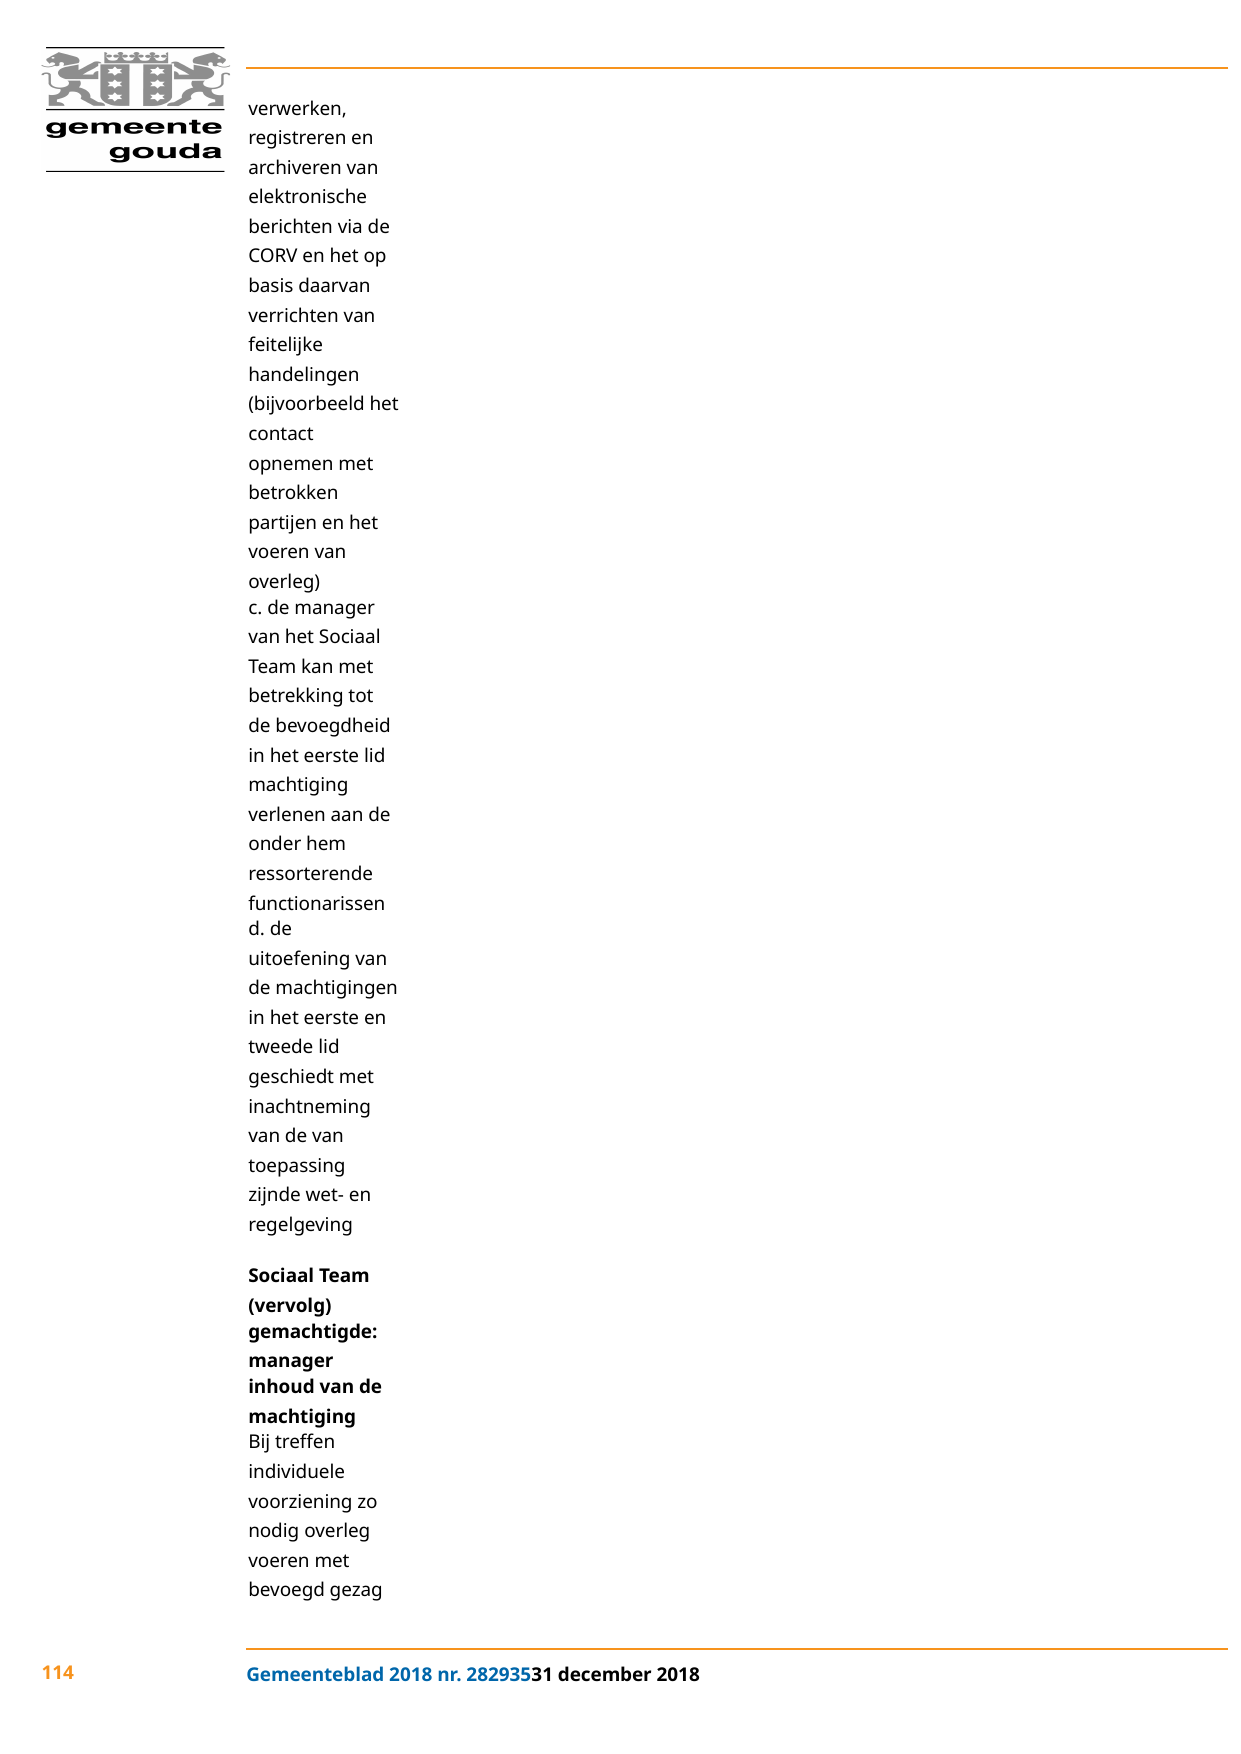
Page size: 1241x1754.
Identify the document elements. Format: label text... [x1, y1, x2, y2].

table_cell verwerken, registreren en archiveren van elektronische berichten via de CORV en het op basis daarvan verrichten van feitelijke handelingen (bijvoorbeeld het contact opnemen met betrokken partijen en het voeren van overleg) [248, 95, 398, 594]
table_cell [248, 1237, 398, 1263]
table_cell Bij treffen individuele voorziening zo nodig overleg voeren met bevoegd gezag [248, 1429, 398, 1602]
picture [41, 47, 231, 172]
table_cell c. de manager van het Sociaal Team kan met betrekking tot de bevoegdheid in het eerste lid machtiging verlenen aan de onder hem ressorterende functionarissen [248, 594, 398, 915]
table_cell Sociaal Team (vervolg) [248, 1263, 398, 1318]
table_cell d. de uitoefening van de machtigingen in het eerste en tweede lid geschiedt met inachtneming van de van toepassing zijnde wet- en regelgeving [248, 915, 398, 1237]
table_cell inhoud van de machtiging [248, 1373, 398, 1429]
table_cell gemachtigde: manager [248, 1318, 398, 1373]
